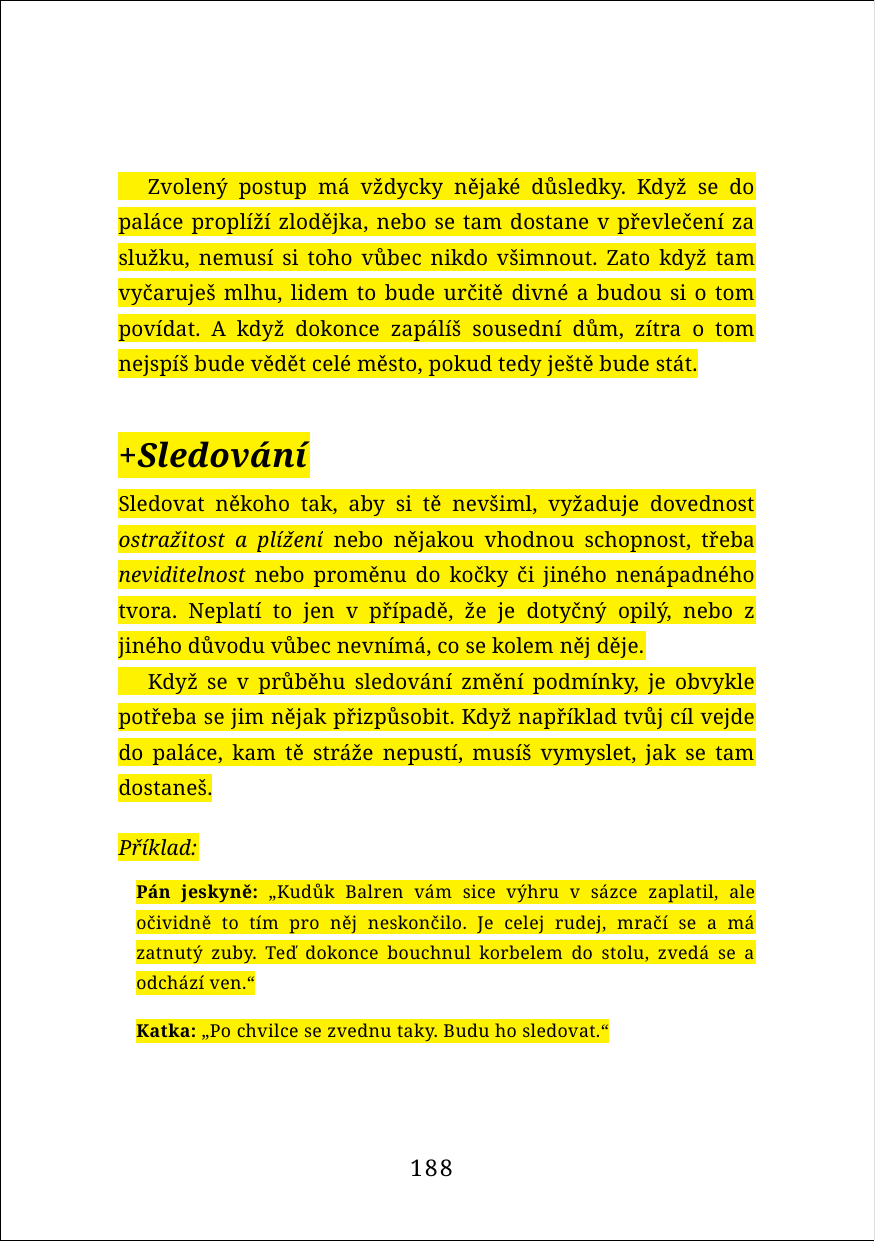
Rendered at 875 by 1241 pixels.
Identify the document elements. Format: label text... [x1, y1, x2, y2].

text Katka: „Po chvilce se zvednu taky. Budu ho sledovat.“ [136, 1018, 756, 1043]
text Pán jeskyně: „Kudůk Balren vám sice výhru v sázce zaplatil, ale očividně to tím pro něj neskončilo. Je celej rudej, mračí se a má zatnutý zuby. Teď dokonce bouchnul korbelem do stolu, zvedá se a odchází ven.“ [136, 880, 756, 995]
text Zvolený postup má vždycky nějaké důsledky. Když se do paláce proplíží zlodějka, nebo se tam dostane v převlečení za služku, nemusí si toho vůbec nikdo všimnout. Zato když tam vyčaruješ mlhu, lidem to bude určitě divné a budou si o tom povídat. A když dokonce zapálíš sousední dům, zítra o tom nejspíš bude vědět celé město, pokud tedy ještě bude stát. [118, 172, 756, 378]
text Příklad: [118, 833, 756, 861]
text Sledovat někoho tak, aby si tě nevšiml, vyžaduje dovednost ostražitost a plížení nebo nějakou vhodnou schopnost, třeba neviditelnost nebo proměnu do kočky či jiného nenápadného tvora. Neplatí to jen v případě, že je dotyčný opilý, nebo z jiného důvodu vůbec nevnímá, co se kolem něj děje. Když se v průběhu sledování změní podmínky, je obvykle potřeba se jim nějak přizpůsobit. Když například tvůj cíl vejde do paláce, kam tě stráže nepustí, musíš vymyslet, jak se tam dostaneš. [118, 489, 756, 802]
subtitle +Sledování [118, 432, 756, 478]
